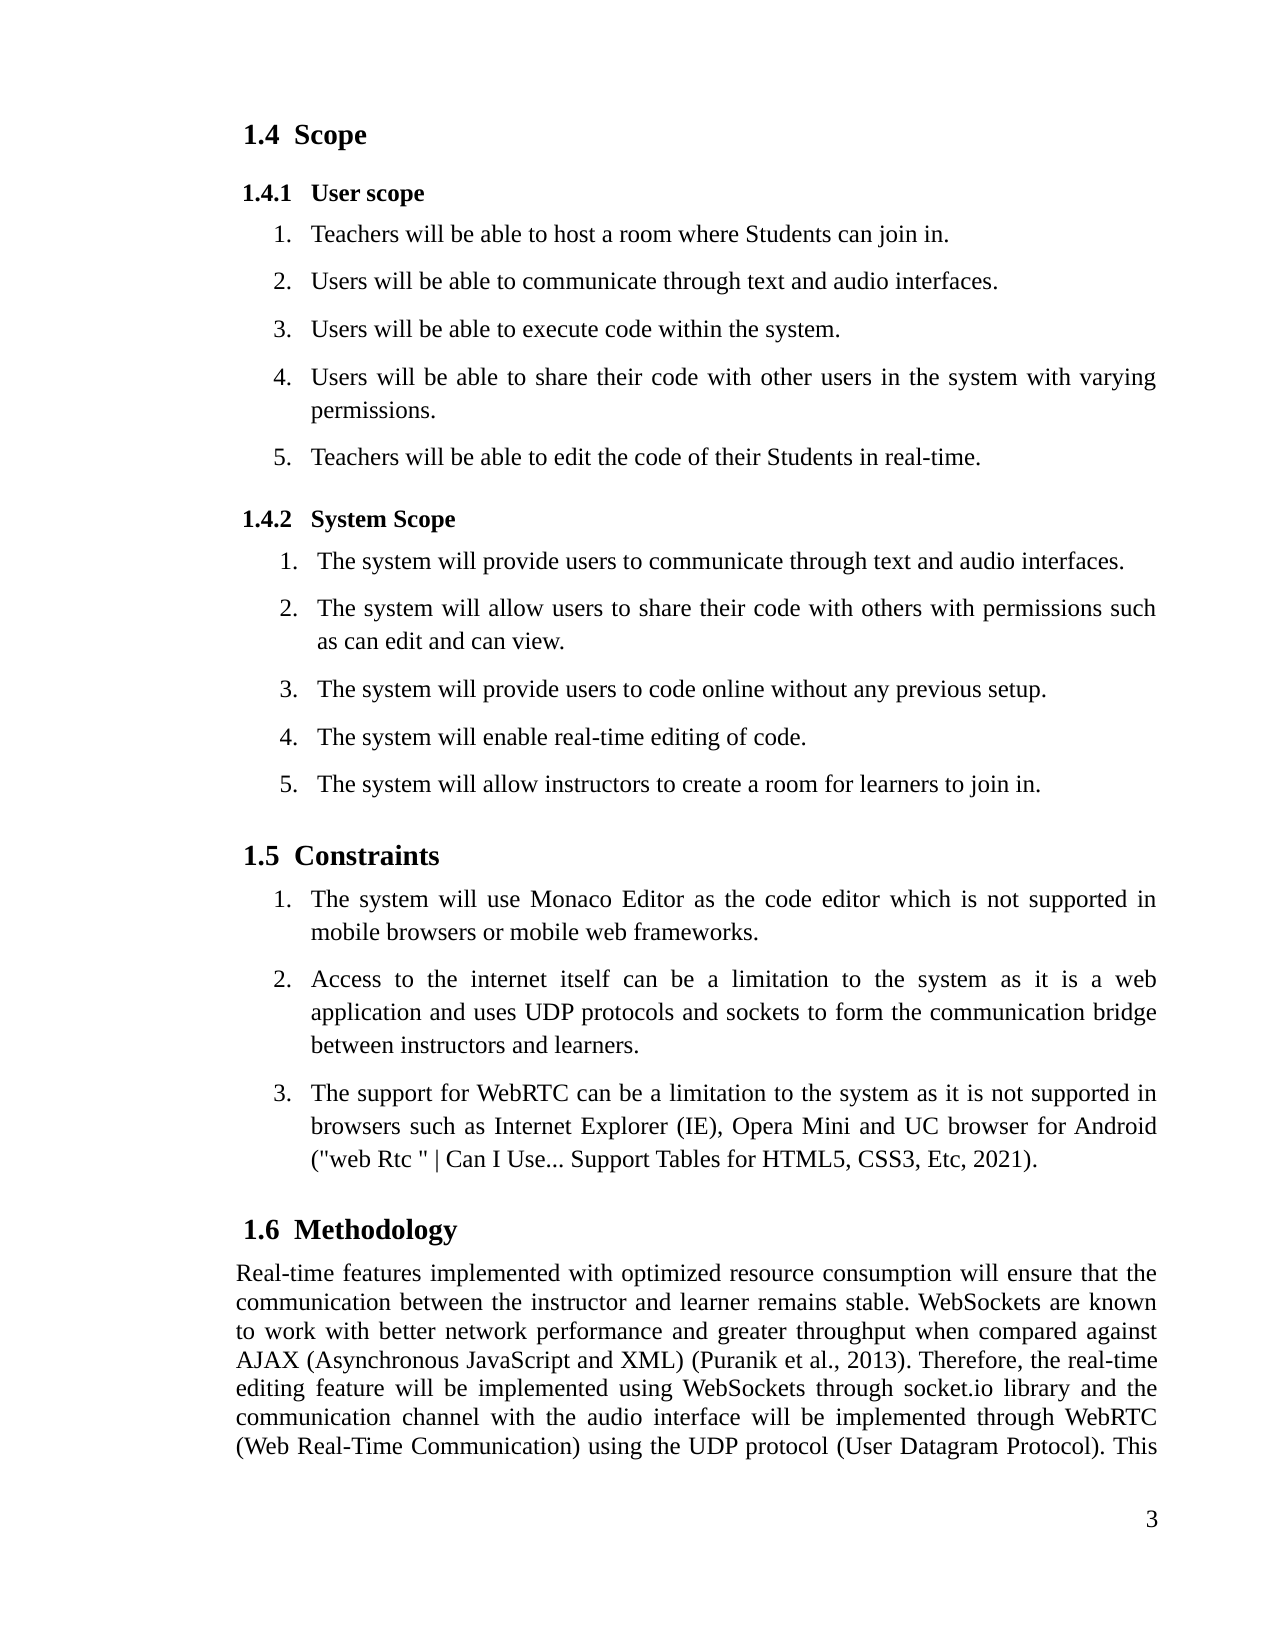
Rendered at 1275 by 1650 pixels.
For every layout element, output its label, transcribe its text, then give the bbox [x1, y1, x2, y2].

list The system will provide users to communicate through text and audio interfaces. [279, 546, 1158, 574]
list The system will provide users to code online without any previous setup. [279, 674, 1158, 703]
subtitle User scope [236, 178, 1158, 206]
list Users will be able to share their code with other users in the system with varying permissions. [273, 362, 1158, 423]
list The system will use Monaco Editor as the code editor which is not supported in mobile browsers or mobile web frameworks. [273, 884, 1158, 945]
text Real-time features implemented with optimized resource consumption will ensure that the communication between the instructor and learner remains stable. WebSockets are known to work with better network performance and greater throughput when compared against AJAX (Asynchronous JavaScript and XML) (Puranik et al., 2013). Therefore, the real-time editing feature will be implemented using WebSockets through socket.io library and the communication channel with the audio interface will be implemented through WebRTC (Web Real-Time Communication) using the UDP protocol (User Datagram Protocol). This [236, 1258, 1158, 1460]
list Teachers will be able to edit the code of their Students in real-time. [273, 442, 1158, 471]
list Users will be able to execute code within the system. [273, 314, 1158, 343]
list The system will allow users to share their code with others with permissions such as can edit and can view. [279, 593, 1158, 655]
subtitle System Scope [236, 504, 1158, 533]
list Access to the internet itself can be a limitation to the system as it is a web application and uses UDP protocols and sockets to form the communication bridge between instructors and learners. [273, 964, 1158, 1059]
list The support for WebRTC can be a limitation to the system as it is not supported in browsers such as Internet Explorer (IE), Opera Mini and UC browser for Android ("web Rtc " | Can I Use... Support Tables for HTML5, CSS3, Etc, 2021). [273, 1078, 1158, 1173]
list Users will be able to communicate through text and audio interfaces. [273, 266, 1158, 295]
subtitle Scope [236, 117, 1158, 151]
list The system will allow instructors to create a room for learners to join in. [279, 769, 1158, 798]
subtitle Constraints [236, 838, 1158, 871]
subtitle Methodology [236, 1212, 1158, 1246]
list Teachers will be able to host a room where Students can join in. [273, 219, 1158, 248]
list The system will enable real-time editing of code. [279, 722, 1158, 750]
